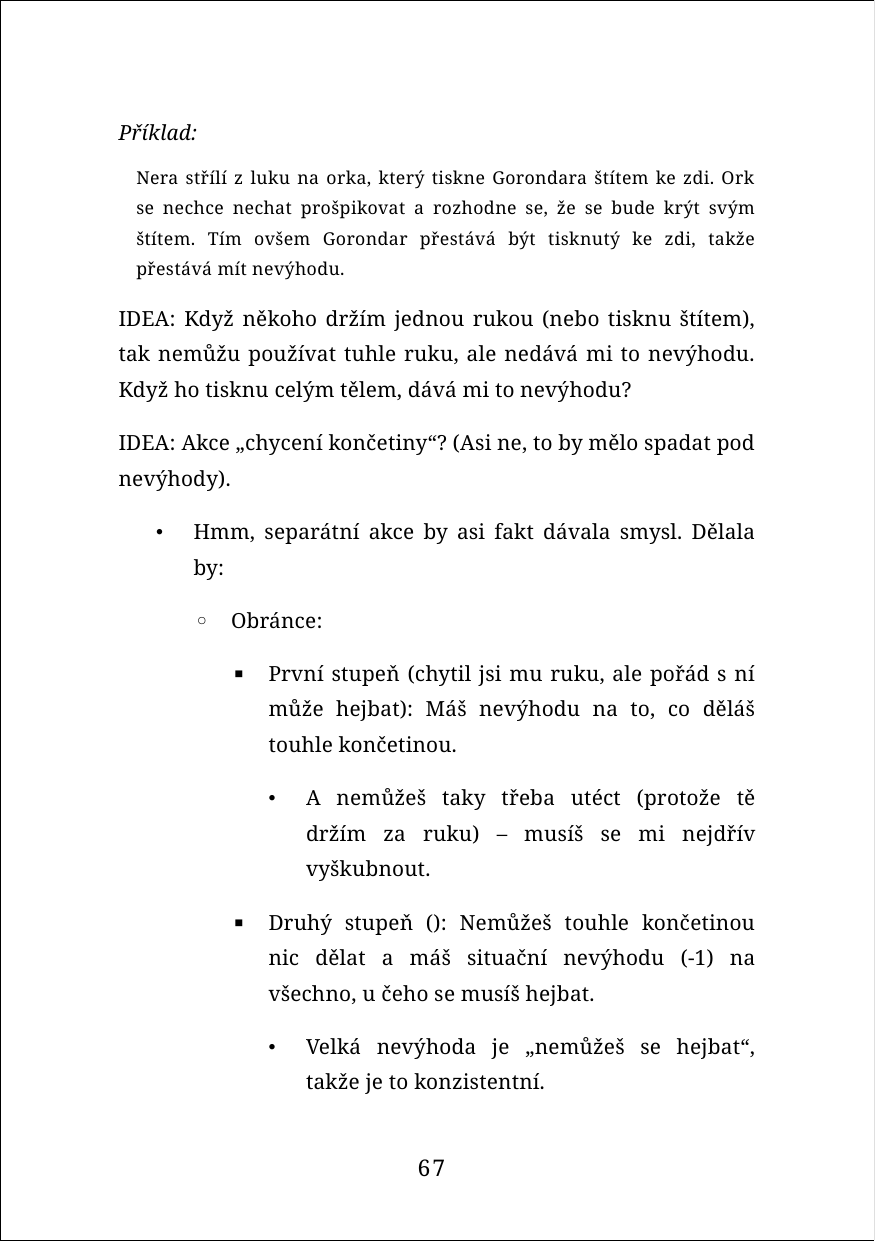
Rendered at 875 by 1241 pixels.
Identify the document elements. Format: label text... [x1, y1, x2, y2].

list Hmm, separátní akce by asi fakt dávala smysl. Dělala by: [156, 517, 756, 581]
list A nemůžeš taky třeba utéct (protože tě držím za ruku) – musíš se mi nejdřív vyškubnout. [268, 783, 756, 883]
text Příklad: [118, 118, 756, 147]
list Druhý stupeň (): Nemůžeš touhle končetinou nic dělat a máš situační nevýhodu (-1) na všechno, u čeho se musíš hejbat. [231, 908, 756, 1007]
text IDEA: Akce „chycení končetiny“? (Asi ne, to by mělo spadat pod nevýhody). [118, 428, 756, 492]
list Obránce: [193, 606, 756, 634]
text Nera střílí z luku na orka, který tiskne Gorondara štítem ke zdi. Ork se nechce nechat prošpikovat a rozhodne se, že se bude krýt svým štítem. Tím ovšem Gorondar přestává být tisknutý ke zdi, takže přestává mít nevýhodu. [136, 166, 756, 280]
list Velká nevýhoda je „nemůžeš se hejbat“, takže je to konzistentní. [268, 1032, 756, 1096]
text IDEA: Když někoho držím jednou rukou (nebo tisknu štítem), tak nemůžu používat tuhle ruku, ale nedává mi to nevýhodu. Když ho tisknu celým tělem, dává mi to nevýhodu? [118, 304, 756, 403]
list První stupeň (chytil jsi mu ruku, ale pořád s ní může hejbat): Máš nevýhodu na to, co děláš touhle končetinou. [231, 659, 756, 758]
